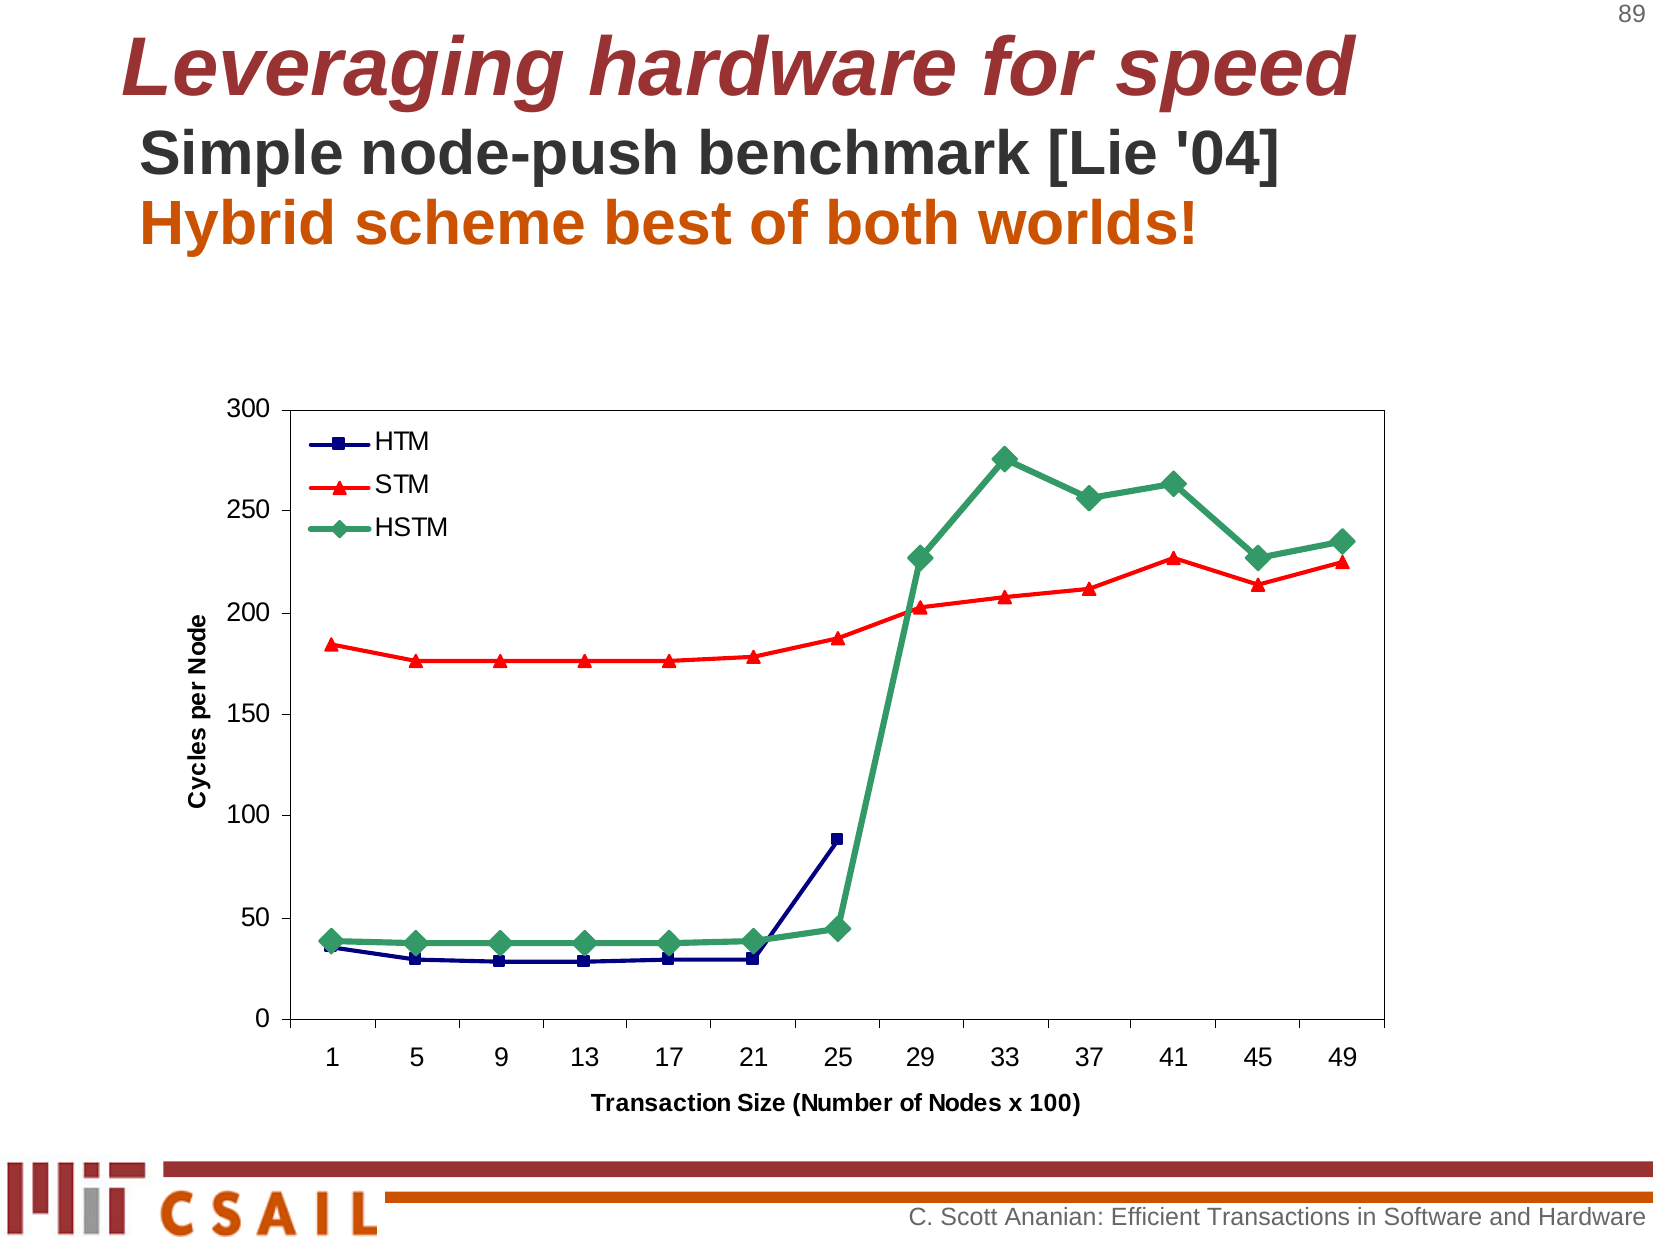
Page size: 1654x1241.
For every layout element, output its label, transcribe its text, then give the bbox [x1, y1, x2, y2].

picture [0, 1155, 377, 1237]
title Leveraging hardware for speed [121, 0, 1534, 118]
list Simple node-push benchmark [Lie '04] Hybrid scheme best of both worlds! [121, 118, 1561, 378]
chart [150, 356, 1425, 1156]
